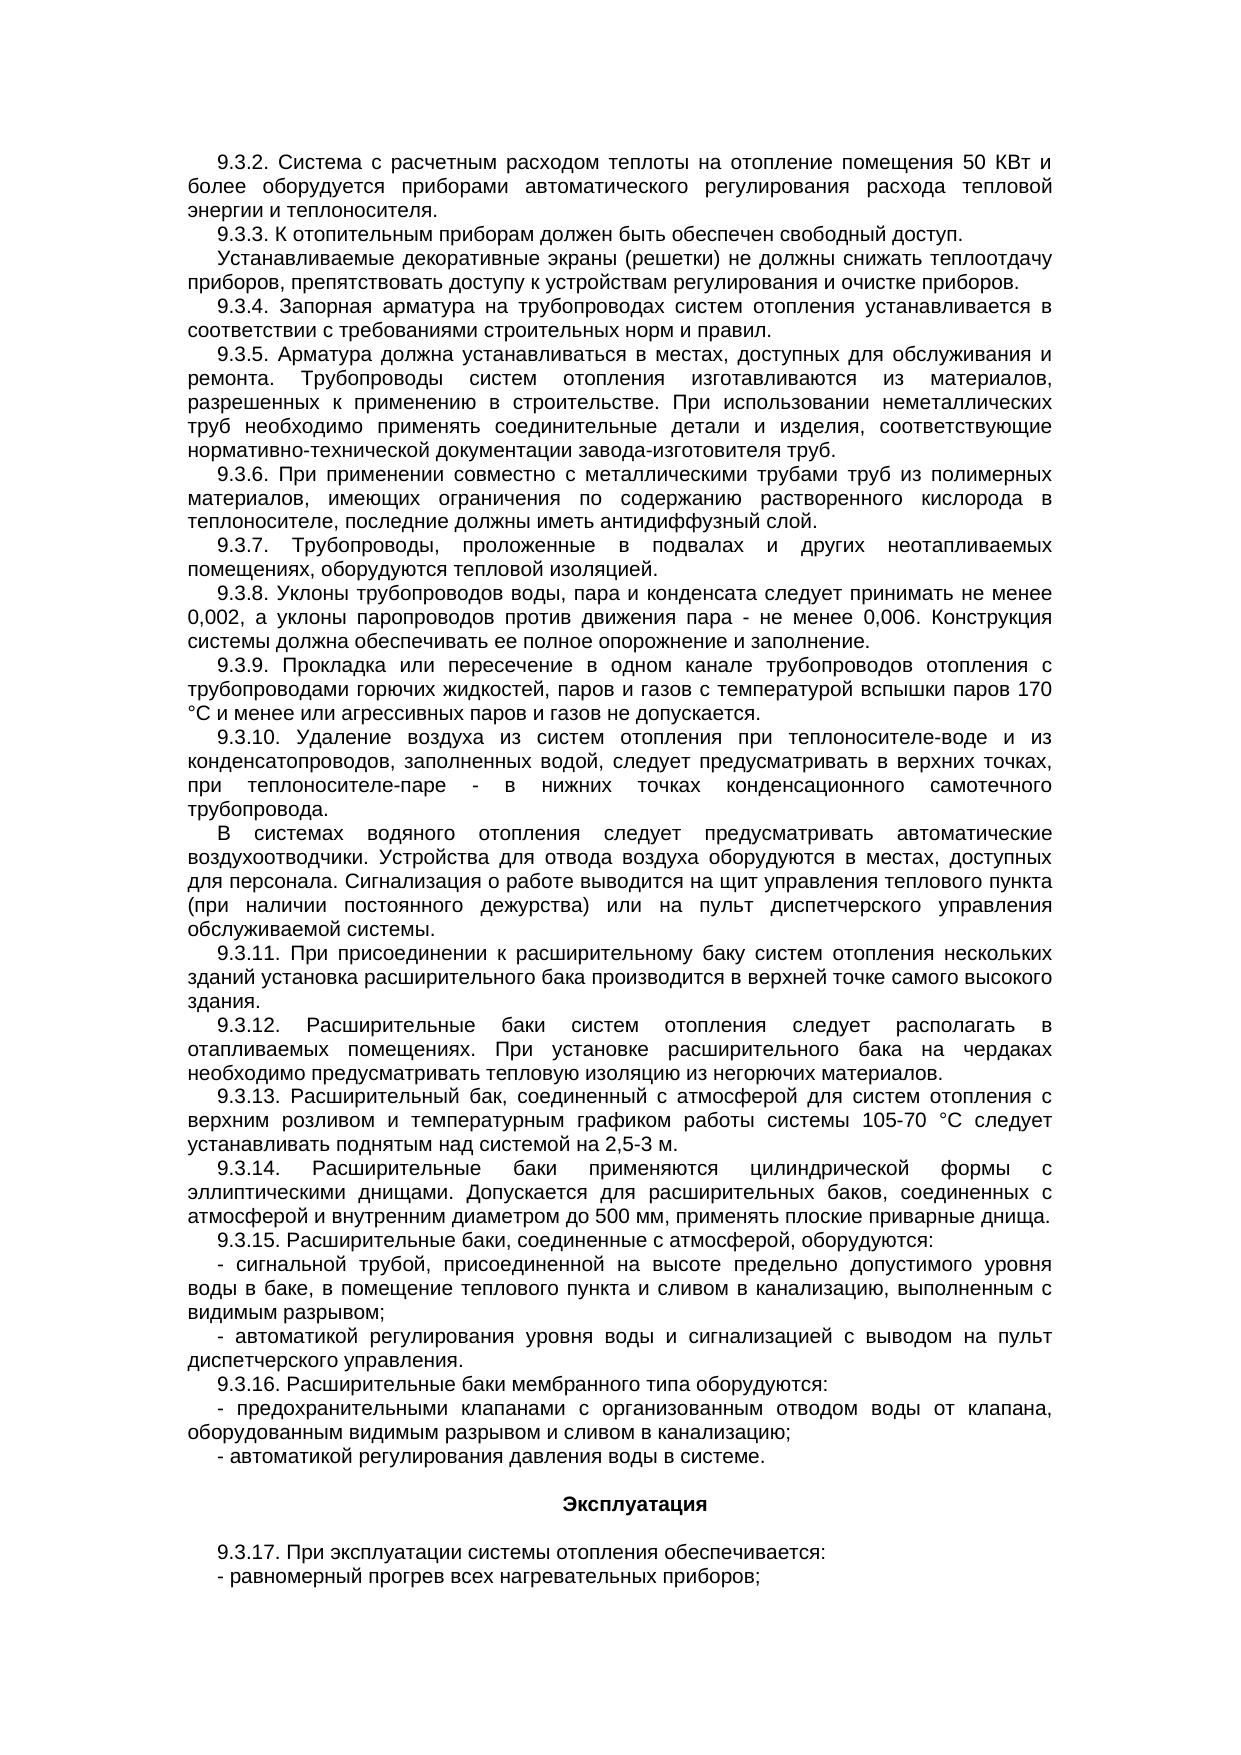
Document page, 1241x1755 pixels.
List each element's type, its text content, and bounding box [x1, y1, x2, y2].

text - автоматикой регулирования уровня воды и сигнализацией с выводом на пульт диспетчерского управления. [187, 1324, 1053, 1372]
text 9.3.14. Расширительные баки применяются цилиндрической формы с эллиптическими днищами. Допускается для расширительных баков, соединенных с атмосферой и внутренним диаметром до 500 мм, применять плоские приварные днища. [187, 1156, 1053, 1228]
text 9.3.12. Расширительные баки систем отопления следует располагать в отапливаемых помещениях. При установке расширительного бака на чердаках необходимо предусматривать тепловую изоляцию из негорючих материалов. [187, 1012, 1053, 1084]
text 9.3.10. Удаление воздуха из систем отопления при теплоносителе-воде и из конденсатопроводов, заполненных водой, следует предусматривать в верхних точках, при теплоносителе-паре - в нижних точках конденсационного самотечного трубопровода. [187, 725, 1053, 821]
text - автоматикой регулирования давления воды в системе. [187, 1444, 1053, 1468]
text 9.3.2. Система с расчетным расходом теплоты на отопление помещения 50 КВт и более оборудуется приборами автоматического регулирования расхода тепловой энергии и теплоносителя. [187, 150, 1053, 222]
text Эксплуатация [187, 1492, 1053, 1516]
text 9.3.11. При присоединении к расширительному баку систем отопления нескольких зданий установка расширительного бака производится в верхней точке самого высокого здания. [187, 941, 1053, 1012]
text - равномерный прогрев всех нагревательных приборов; [187, 1563, 1053, 1587]
text 9.3.5. Арматура должна устанавливаться в местах, доступных для обслуживания и ремонта. Трубопроводы систем отопления изготавливаются из материалов, разрешенных к применению в строительстве. При использовании неметаллических труб необходимо применять соединительные детали и изделия, соответствующие нормативно-технической документации завода-изготовителя труб. [187, 342, 1053, 461]
text 9.3.15. Расширительные баки, соединенные с атмосферой, оборудуются: [187, 1228, 1053, 1252]
text 9.3.6. При применении совместно с металлическими трубами труб из полимерных материалов, имеющих ограничения по содержанию растворенного кислорода в теплоносителе, последние должны иметь антидиффузный слой. [187, 461, 1053, 533]
text - сигнальной трубой, присоединенной на высоте предельно допустимого уровня воды в баке, в помещение теплового пункта и сливом в канализацию, выполненным с видимым разрывом; [187, 1252, 1053, 1324]
text 9.3.13. Расширительный бак, соединенный с атмосферой для систем отопления с верхним розливом и температурным графиком работы системы 105-70 °С следует устанавливать поднятым над системой на 2,5-3 м. [187, 1084, 1053, 1156]
text 9.3.7. Трубопроводы, проложенные в подвалах и других неотапливаемых помещениях, оборудуются тепловой изоляцией. [187, 533, 1053, 581]
text 9.3.3. К отопительным приборам должен быть обеспечен свободный доступ. [187, 222, 1053, 246]
text 9.3.4. Запорная арматура на трубопроводах систем отопления устанавливается в соответствии с требованиями строительных норм и правил. [187, 294, 1053, 342]
text Устанавливаемые декоративные экраны (решетки) не должны снижать теплоотдачу приборов, препятствовать доступу к устройствам регулирования и очистке приборов. [187, 246, 1053, 294]
text 9.3.17. При эксплуатации системы отопления обеспечивается: [187, 1539, 1053, 1563]
text - предохранительными клапанами с организованным отводом воды от клапана, оборудованным видимым разрывом и сливом в канализацию; [187, 1396, 1053, 1444]
text В системах водяного отопления следует предусматривать автоматические воздухоотводчики. Устройства для отвода воздуха оборудуются в местах, доступных для персонала. Сигнализация о работе выводится на щит управления теплового пункта (при наличии постоянного дежурства) или на пульт диспетчерского управления обслуживаемой системы. [187, 821, 1053, 941]
text 9.3.8. Уклоны трубопроводов воды, пара и конденсата следует принимать не менее 0,002, а уклоны паропроводов против движения пара - не менее 0,006. Конструкция системы должна обеспечивать ее полное опорожнение и заполнение. [187, 581, 1053, 653]
text 9.3.16. Расширительные баки мембранного типа оборудуются: [187, 1372, 1053, 1396]
text 9.3.9. Прокладка или пересечение в одном канале трубопроводов отопления с трубопроводами горючих жидкостей, паров и газов с температурой вспышки паров 170 °С и менее или агрессивных паров и газов не допускается. [187, 653, 1053, 725]
